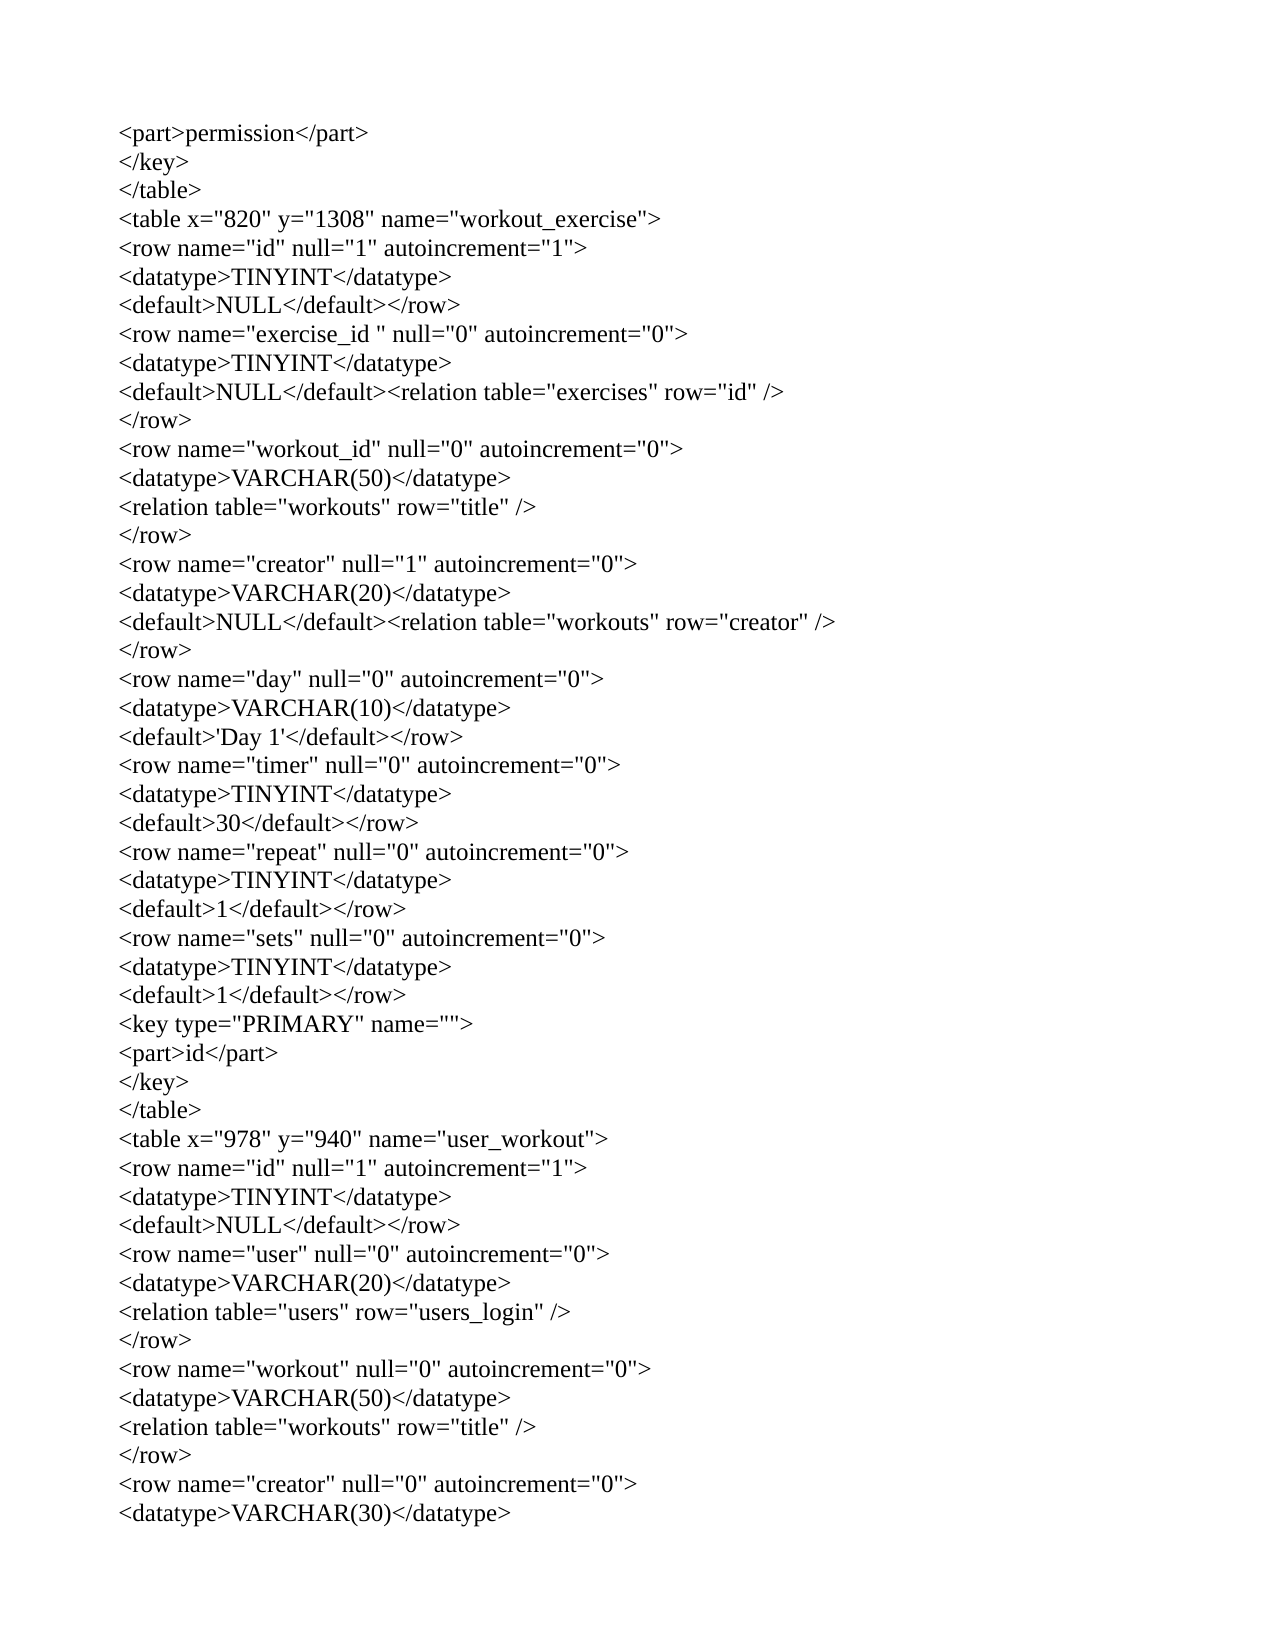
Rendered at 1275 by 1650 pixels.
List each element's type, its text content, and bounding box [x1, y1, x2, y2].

text </row> [118, 1441, 1157, 1469]
text <relation table="workouts" row="title" /> [118, 1412, 1157, 1441]
text </row> [118, 636, 1157, 664]
text <datatype>VARCHAR(50)</datatype> [118, 463, 1157, 492]
text <row name="timer" null="0" autoincrement="0"> [118, 751, 1157, 779]
text <row name="user" null="0" autoincrement="0"> [118, 1239, 1157, 1268]
text <relation table="workouts" row="title" /> [118, 492, 1157, 521]
text <datatype>TINYINT</datatype> [118, 262, 1157, 291]
text <default>NULL</default><relation table="exercises" row="id" /> [118, 377, 1157, 406]
text </table> [118, 1096, 1157, 1124]
text <datatype>VARCHAR(10)</datatype> [118, 693, 1157, 722]
text <default>30</default></row> [118, 808, 1157, 837]
text <key type="PRIMARY" name=""> [118, 1009, 1157, 1038]
text <datatype>TINYINT</datatype> [118, 779, 1157, 808]
text </row> [118, 1326, 1157, 1354]
text <datatype>VARCHAR(30)</datatype> [118, 1498, 1157, 1527]
text <row name="exercise_id " null="0" autoincrement="0"> [118, 319, 1157, 348]
text <row name="creator" null="1" autoincrement="0"> [118, 549, 1157, 578]
text <datatype>TINYINT</datatype> [118, 1182, 1157, 1211]
text <row name="sets" null="0" autoincrement="0"> [118, 923, 1157, 952]
text <part>permission</part> [118, 118, 1157, 147]
text <row name="repeat" null="0" autoincrement="0"> [118, 837, 1157, 866]
text <datatype>TINYINT</datatype> [118, 952, 1157, 981]
text <datatype>TINYINT</datatype> [118, 348, 1157, 377]
text <relation table="users" row="users_login" /> [118, 1297, 1157, 1326]
text <row name="workout_id" null="0" autoincrement="0"> [118, 434, 1157, 463]
text </table> [118, 176, 1157, 204]
text <default>1</default></row> [118, 894, 1157, 923]
text <default>NULL</default></row> [118, 1211, 1157, 1239]
text <row name="id" null="1" autoincrement="1"> [118, 233, 1157, 262]
text <datatype>VARCHAR(50)</datatype> [118, 1383, 1157, 1412]
text <datatype>VARCHAR(20)</datatype> [118, 1268, 1157, 1297]
text <row name="day" null="0" autoincrement="0"> [118, 664, 1157, 693]
text <row name="workout" null="0" autoincrement="0"> [118, 1354, 1157, 1383]
text <default>NULL</default><relation table="workouts" row="creator" /> [118, 607, 1157, 636]
text </key> [118, 1067, 1157, 1096]
text <datatype>TINYINT</datatype> [118, 866, 1157, 894]
text <table x="978" y="940" name="user_workout"> [118, 1124, 1157, 1153]
text <table x="820" y="1308" name="workout_exercise"> [118, 204, 1157, 233]
text <default>NULL</default></row> [118, 291, 1157, 319]
text <row name="creator" null="0" autoincrement="0"> [118, 1469, 1157, 1498]
text <row name="id" null="1" autoincrement="1"> [118, 1153, 1157, 1182]
text </row> [118, 406, 1157, 434]
text </key> [118, 147, 1157, 176]
text <default>1</default></row> [118, 981, 1157, 1009]
text </row> [118, 521, 1157, 549]
text <datatype>VARCHAR(20)</datatype> [118, 578, 1157, 607]
text <part>id</part> [118, 1038, 1157, 1067]
text <default>'Day 1'</default></row> [118, 722, 1157, 751]
